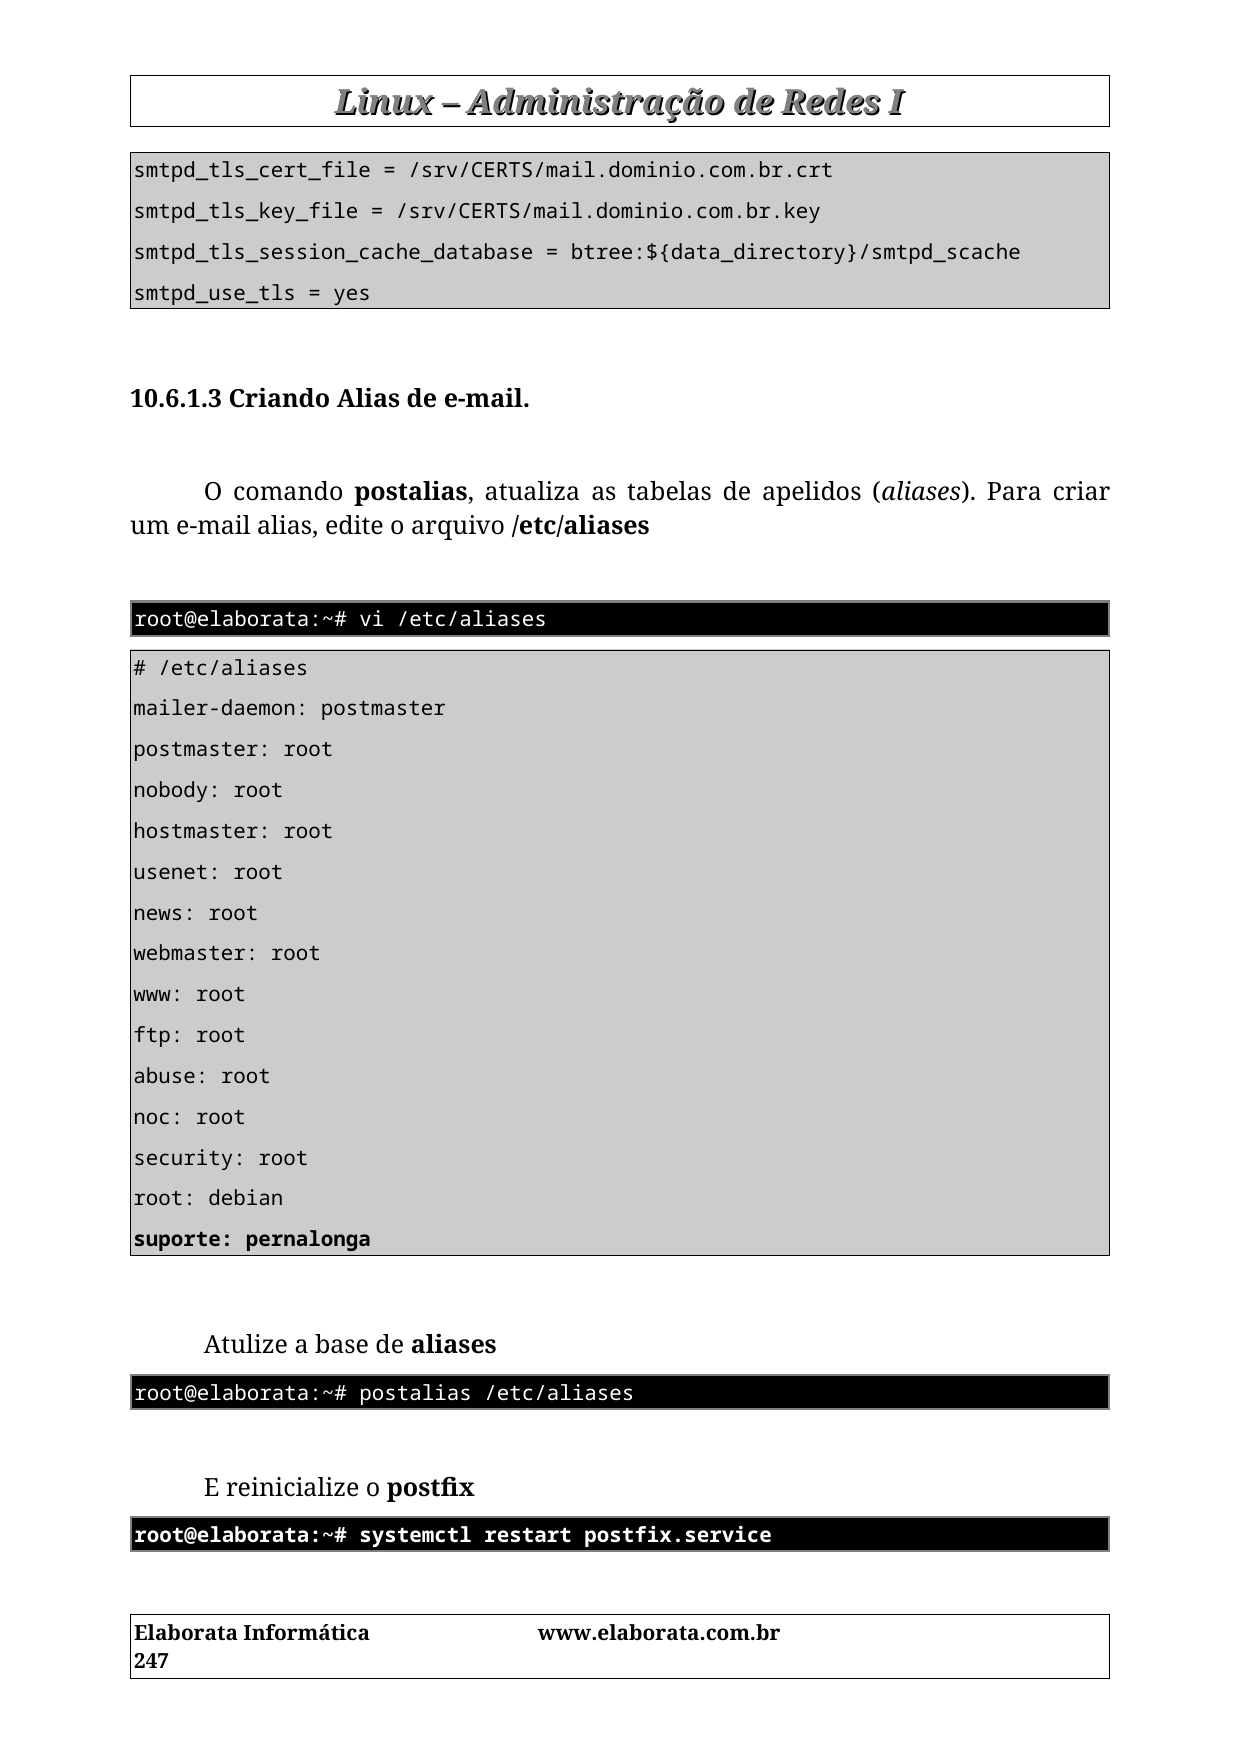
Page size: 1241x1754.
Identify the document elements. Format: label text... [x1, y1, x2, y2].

text webmaster: root [131, 935, 1109, 967]
text smtpd_tls_key_file = /srv/CERTS/mail.dominio.com.br.key [131, 193, 1109, 224]
text root@elaborata:~# vi /etc/aliases [132, 603, 1108, 635]
text # /etc/aliases [131, 651, 1109, 681]
text abuse: root [131, 1058, 1109, 1089]
text root@elaborata:~# postalias /etc/aliases [132, 1376, 1108, 1408]
subtitle Criando Alias de e-mail. [130, 381, 1110, 414]
text noc: root [131, 1099, 1109, 1130]
text E reinicialize o postfix [130, 1469, 1110, 1503]
text mailer-daemon: postmaster [131, 690, 1109, 722]
text suporte: pernalonga [131, 1221, 1109, 1255]
text smtpd_use_tls = yes [131, 274, 1109, 308]
text usenet: root [131, 854, 1109, 885]
text security: root [131, 1139, 1109, 1171]
text ftp: root [131, 1017, 1109, 1049]
text smtpd_tls_session_cache_database = btree:${data_directory}/smtpd_scache [131, 234, 1109, 265]
text root@elaborata:~# systemctl restart postfix.service [132, 1518, 1108, 1550]
text nobody: root [131, 772, 1109, 804]
text www: root [131, 976, 1109, 1008]
text smtpd_tls_cert_file = /srv/CERTS/mail.dominio.com.br.crt [131, 153, 1109, 184]
text O comando postalias, atualiza as tabelas de apelidos (aliases). Para criar um e-mail alias, edite o arquivo /etc/aliases [130, 473, 1110, 542]
text news: root [131, 894, 1109, 926]
text hostmaster: root [131, 813, 1109, 844]
text postmaster: root [131, 731, 1109, 763]
text root: debian [131, 1180, 1109, 1212]
text Atulize a base de aliases [130, 1327, 1110, 1361]
